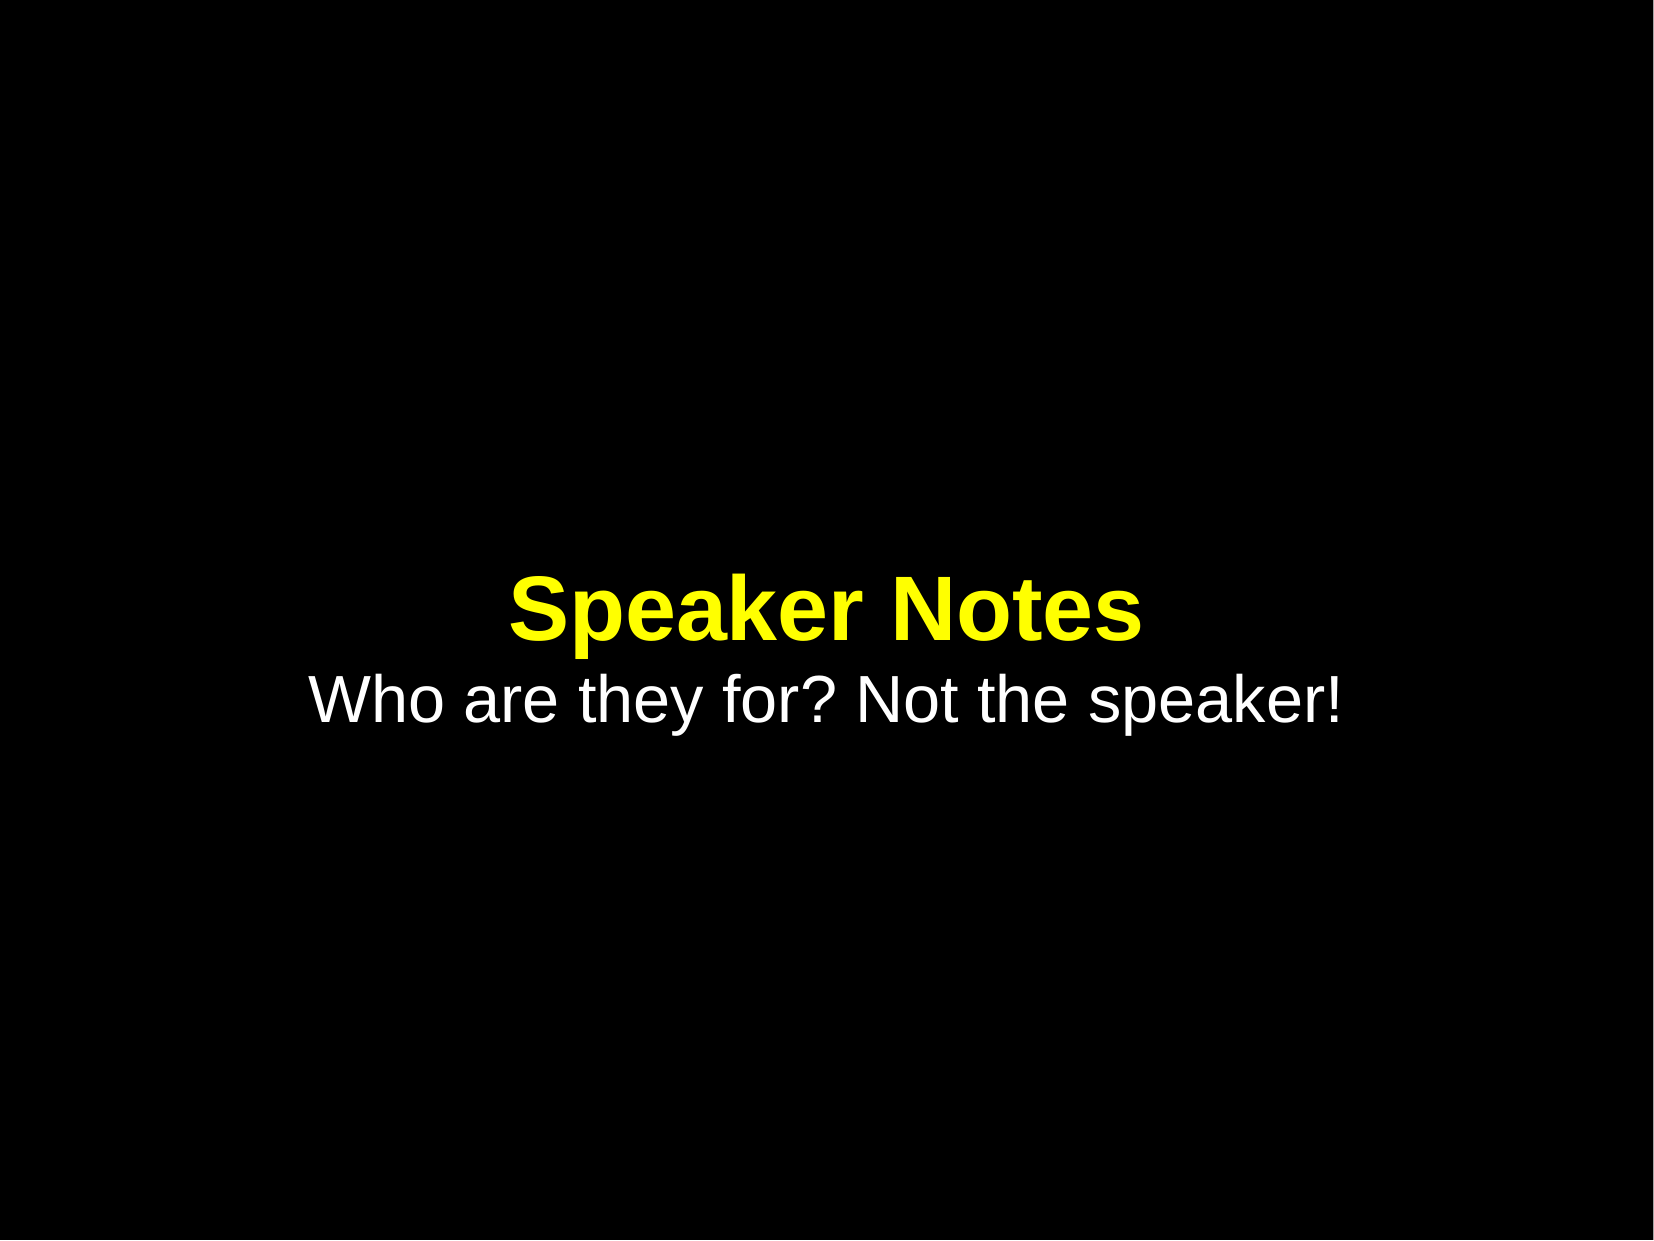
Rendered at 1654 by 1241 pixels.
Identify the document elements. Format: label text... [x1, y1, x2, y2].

subtitle Who are they for? Not the speaker! [82, 290, 1571, 1109]
